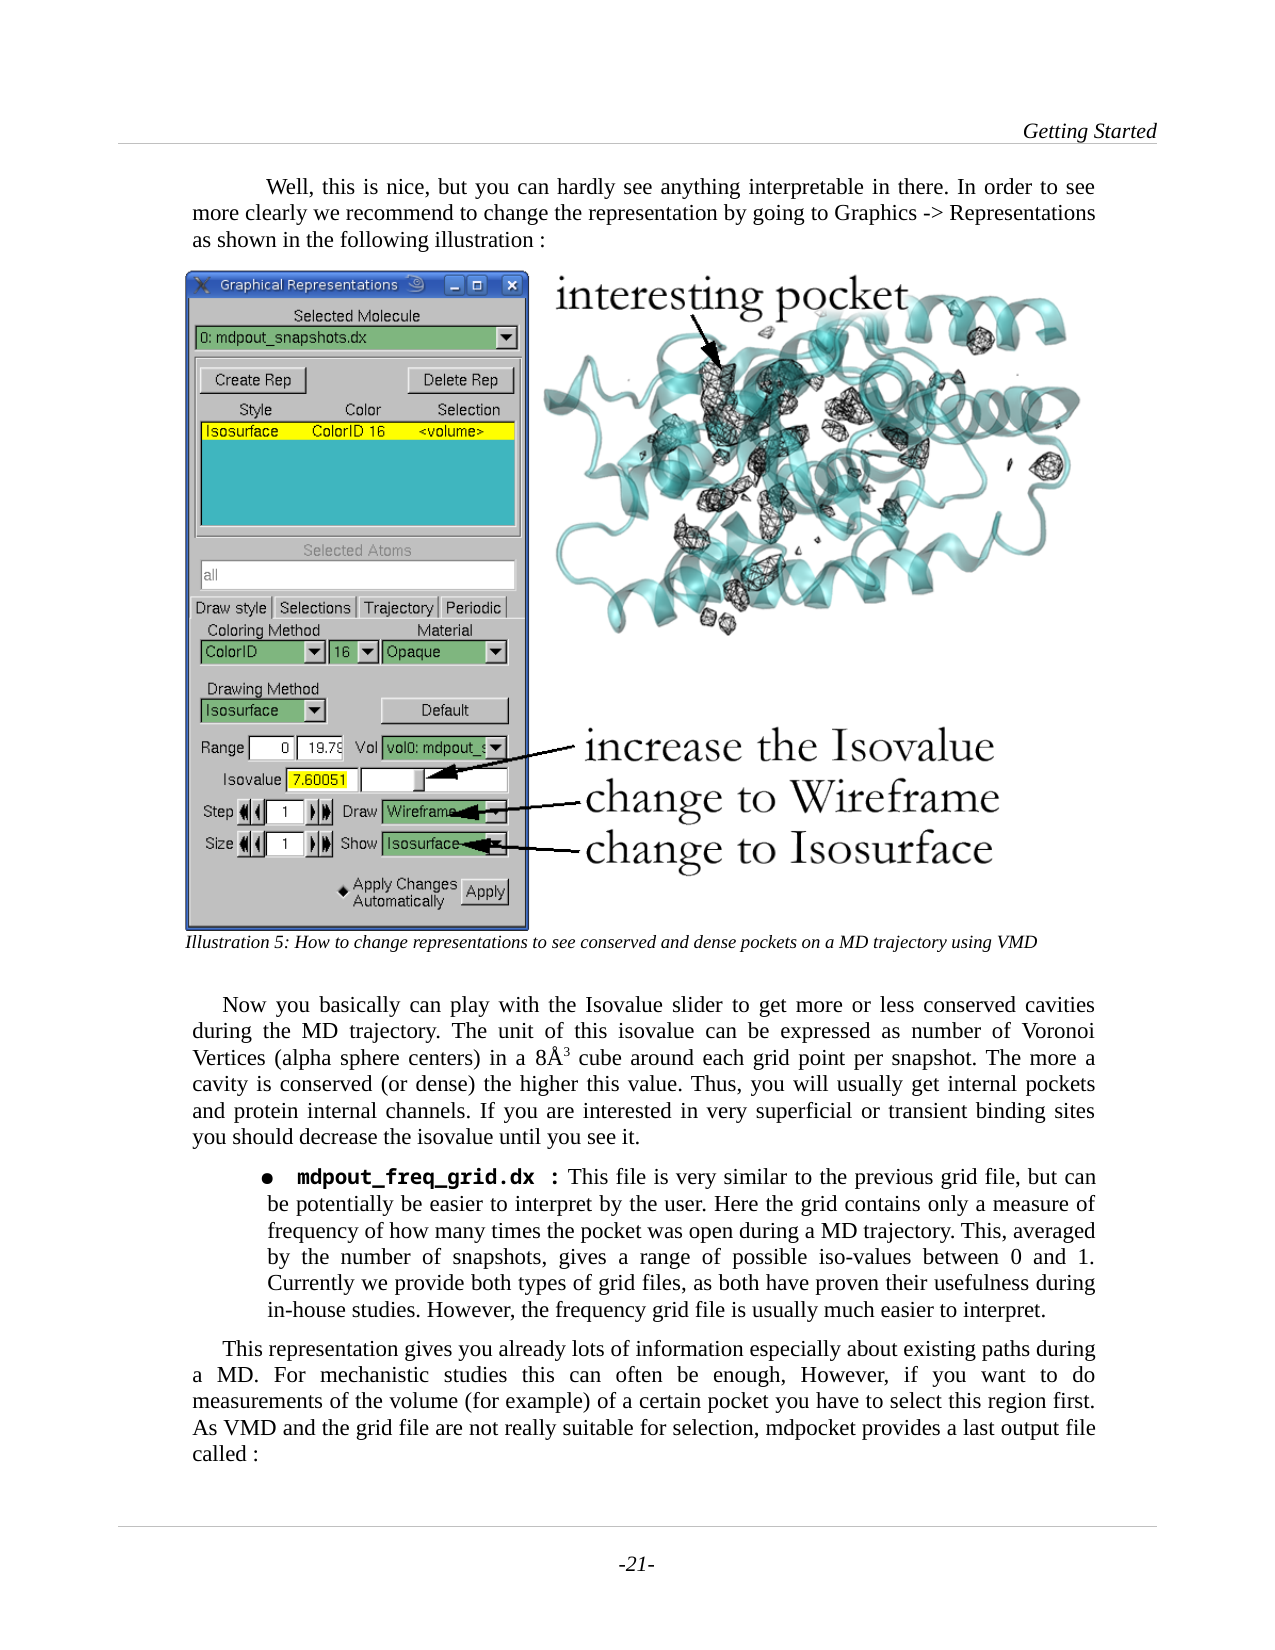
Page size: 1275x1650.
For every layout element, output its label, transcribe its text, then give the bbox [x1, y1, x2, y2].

text Well, this is nice, but you can hardly see anything interpretable in there. In order to see more clearly we recommend to change the representation by going to Graphics -> Representations as shown in the following illustration : [192, 173, 1097, 252]
text Now you basically can play with the Isovalue slider to get more or less conserved cavities during the MD trajectory. The unit of this isovalue can be expressed as number of Voronoi Vertices (alpha sphere centers) in a 8Å3 cube around each grid point per snapshot. The more a cavity is conserved (or dense) the higher this value. Thus, you will usually get internal pockets and protein internal channels. If you are interested in very superficial or transient binding sites you should decrease the isovalue until you see it. [192, 991, 1097, 1149]
text This representation gives you already lots of information especially about existing paths during a MD. For mechanistic studies this can often be enough, However, if you want to do measurements of the volume (for example) of a certain pocket you have to select this region first. As VMD and the grid file are not really suitable for selection, mdpocket provides a last output file called : [192, 1334, 1097, 1466]
list mdpout_freq_grid.dx : This file is very similar to the previous grid file, but can be potentially be easier to interpret by the user. Here the grid contains only a measure of frequency of how many times the pocket was open during a MD trajectory. This, averaged by the number of snapshots, gives a range of possible iso-values between 0 and 1. Currently we provide both types of grid files, as both have proven their usefulness during in-house studies. However, the frequency grid file is usually much easier to interpret. [229, 1162, 1097, 1322]
picture [185, 264, 1091, 931]
text Illustration 5: How to change representations to see conserved and dense pockets on a MD trajectory using VMD [185, 931, 1090, 952]
